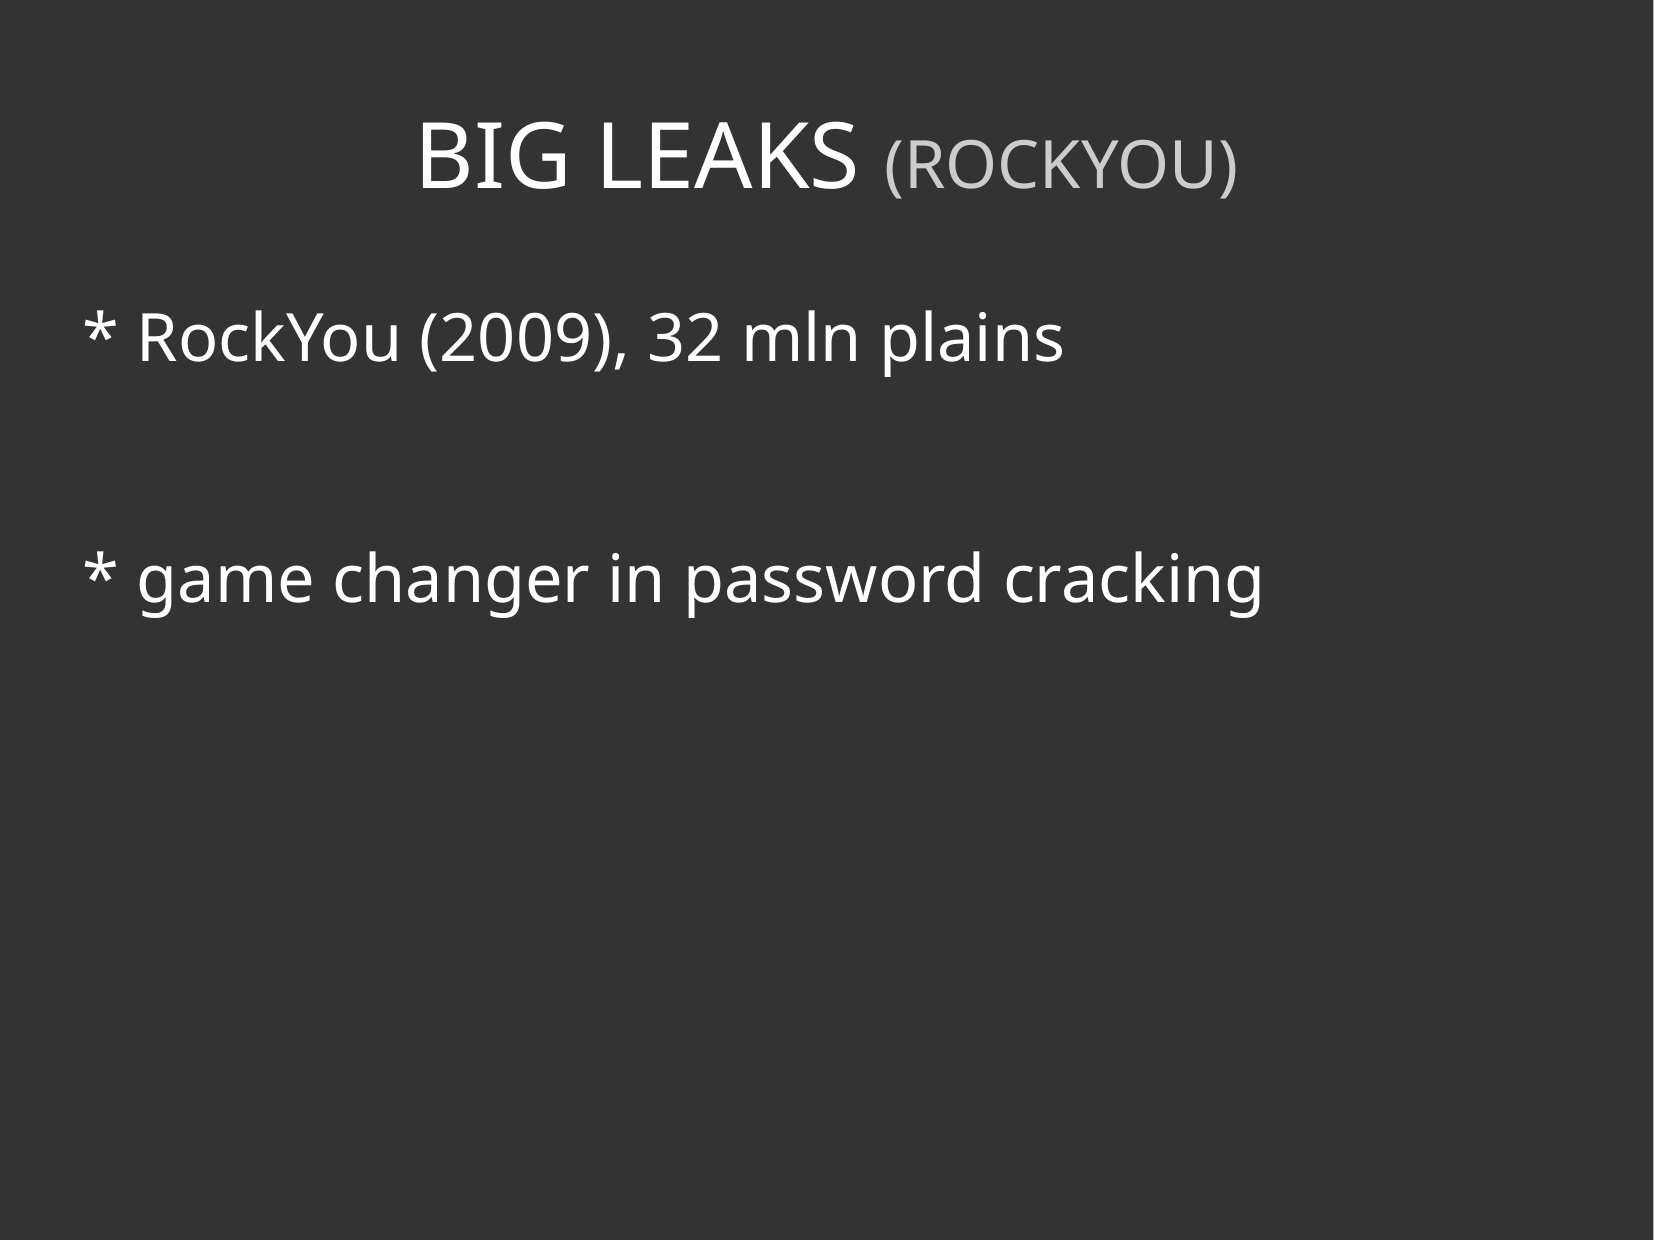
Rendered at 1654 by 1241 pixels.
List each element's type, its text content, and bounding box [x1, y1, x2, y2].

list * RockYou (2009), 32 mln plains * game changer in password cracking [82, 290, 1571, 1010]
title BIG LEAKS (ROCKYOU) [82, 49, 1571, 257]
